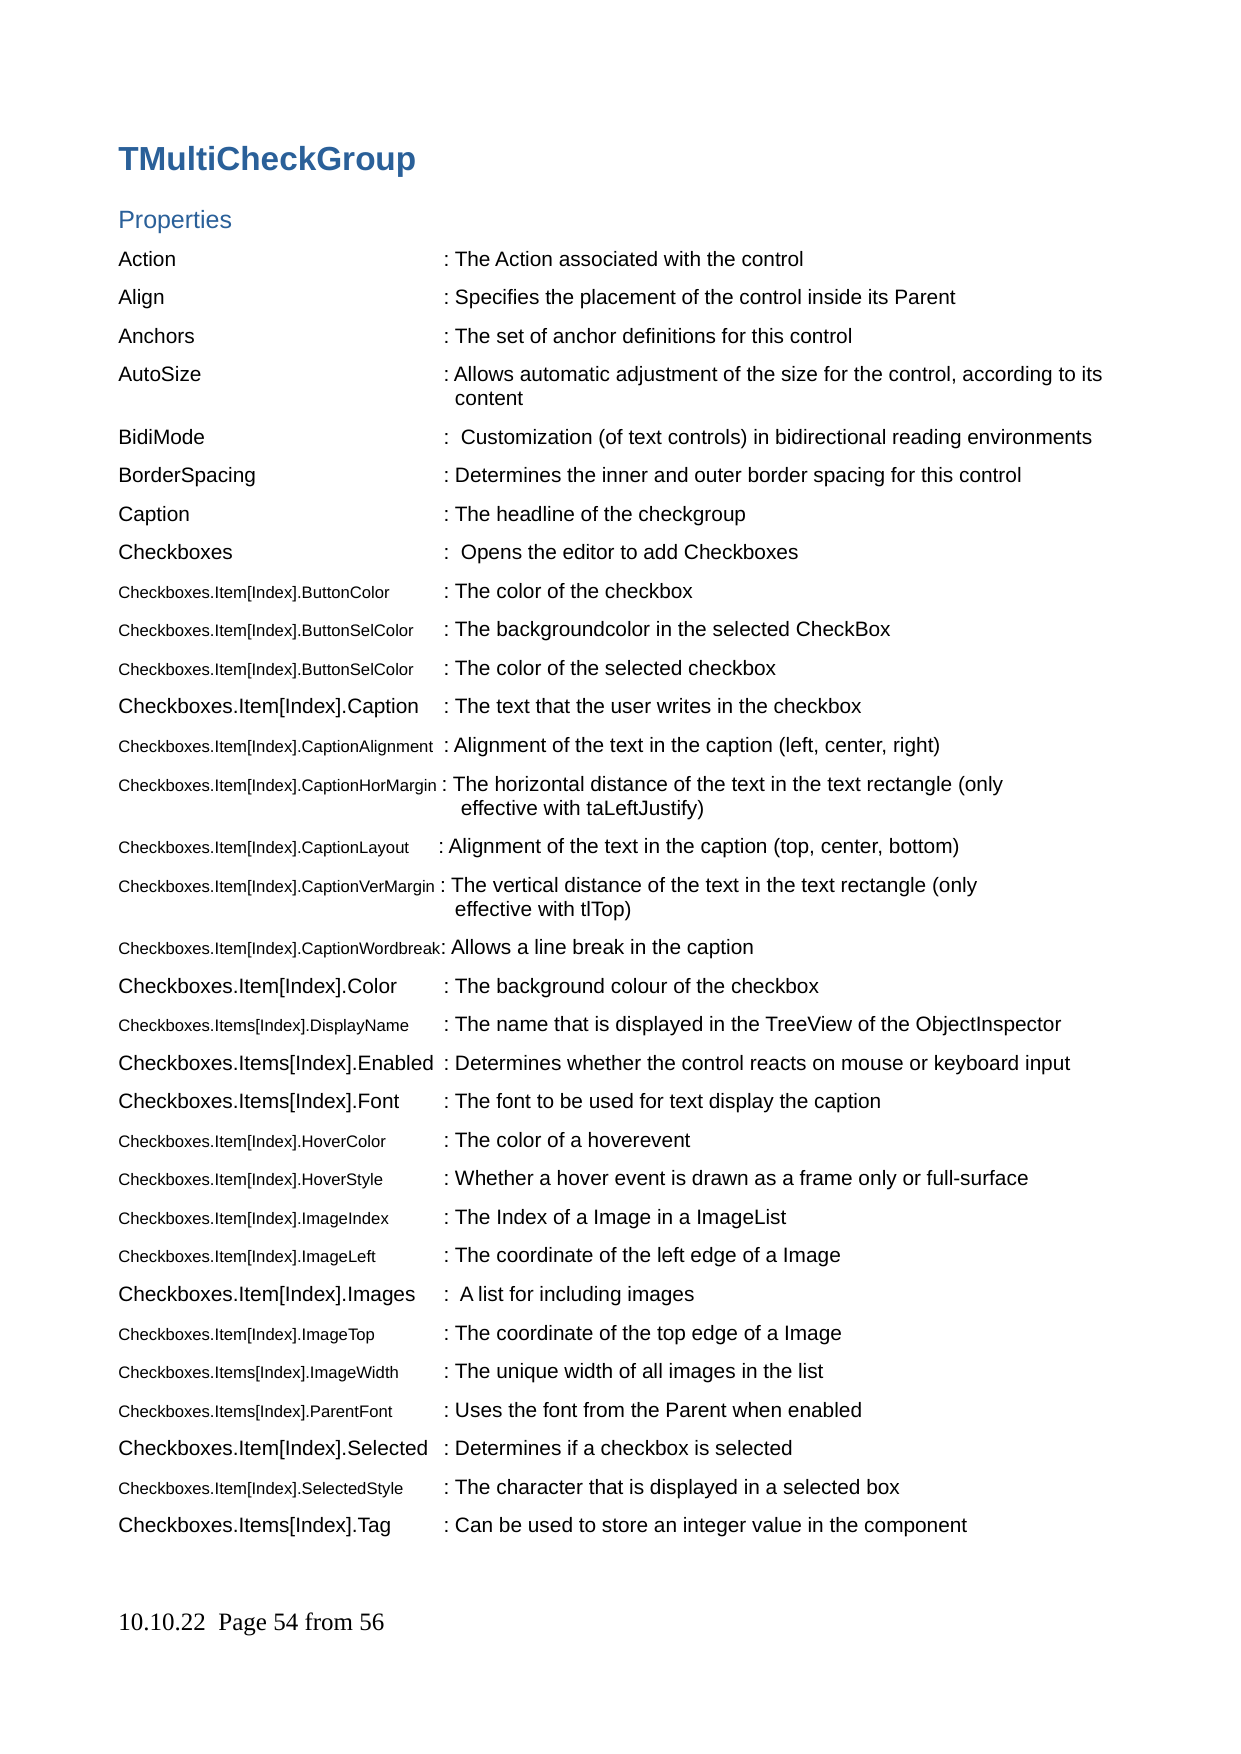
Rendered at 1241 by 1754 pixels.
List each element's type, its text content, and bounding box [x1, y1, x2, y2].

text Checkboxes.Item[Index].ButtonSelColor : The backgroundcolor in the selected CheckBox [118, 617, 1122, 641]
text Checkboxes.Items[Index].Font : The font to be used for text display the caption [118, 1089, 1122, 1113]
text Checkboxes.Item[Index].CaptionWordbreak: Allows a line break in the caption [118, 935, 1122, 959]
text Checkboxes.Item[Index].ButtonColor : The color of the checkbox [118, 579, 1122, 603]
text Checkboxes.Item[Index].ImageIndex : The Index of a Image in a ImageList [118, 1205, 1122, 1229]
text Checkboxes : Opens the editor to add Checkboxes [118, 540, 1122, 564]
text Checkboxes.Item[Index].CaptionHorMargin : The horizontal distance of the text in the text rectangle (only effective with taLeftJustify) [118, 771, 1122, 819]
text Action : The Action associated with the control [118, 246, 1122, 270]
text Checkboxes.Item[Index].SelectedStyle : The character that is displayed in a selected box [118, 1474, 1122, 1498]
text Checkboxes.Item[Index].CaptionVerMargin : The vertical distance of the text in the text rectangle (only effective with tlTop) [118, 872, 1122, 920]
text Checkboxes.Item[Index].HoverColor : The color of a hoverevent [118, 1128, 1122, 1152]
text Checkboxes.Item[Index].Selected : Determines if a checkbox is selected [118, 1436, 1122, 1460]
text Caption : The headline of the checkgroup [118, 502, 1122, 526]
text Checkboxes.Item[Index].ImageLeft : The coordinate of the left edge of a Image [118, 1243, 1122, 1267]
text Checkboxes.Items[Index].ImageWidth : The unique width of all images in the list [118, 1359, 1122, 1383]
text Checkboxes.Item[Index].ImageTop : The coordinate of the top edge of a Image [118, 1320, 1122, 1344]
text Checkboxes.Items[Index].ParentFont : Uses the font from the Parent when enabled [118, 1397, 1122, 1421]
text Checkboxes.Item[Index].Images : A list for including images [118, 1282, 1122, 1306]
text AutoSize : Allows automatic adjustment of the size for the control, according to its content [118, 362, 1122, 410]
text Checkboxes.Item[Index].CaptionAlignment : Alignment of the text in the caption (left, center, right) [118, 733, 1122, 757]
text Anchors : The set of anchor definitions for this control [118, 323, 1122, 347]
text Checkboxes.Item[Index].Color : The background colour of the checkbox [118, 973, 1122, 997]
text Checkboxes.Items[Index].Tag : Can be used to store an integer value in the component [118, 1513, 1122, 1537]
subtitle TMultiCheckGroup [118, 139, 1122, 177]
text Checkboxes.Item[Index].HoverStyle : Whether a hover event is drawn as a frame only or full-surface [118, 1166, 1122, 1190]
text BorderSpacing : Determines the inner and outer border spacing for this control [118, 463, 1122, 487]
text Checkboxes.Items[Index].Enabled : Determines whether the control reacts on mouse or keyboard input [118, 1051, 1122, 1074]
text Checkboxes.Item[Index].CaptionLayout : Alignment of the text in the caption (top, center, bottom) [118, 834, 1122, 858]
text Checkboxes.Item[Index].ButtonSelColor : The color of the selected checkbox [118, 656, 1122, 680]
text Align : Specifies the placement of the control inside its Parent [118, 285, 1122, 309]
text Checkboxes.Items[Index].DisplayName : The name that is displayed in the TreeView of the ObjectInspector [118, 1012, 1122, 1036]
text Checkboxes.Item[Index].Caption : The text that the user writes in the checkbox [118, 694, 1122, 718]
subtitle Properties [118, 204, 1122, 234]
text BidiMode : Customization (of text controls) in bidirectional reading environments [118, 424, 1122, 448]
